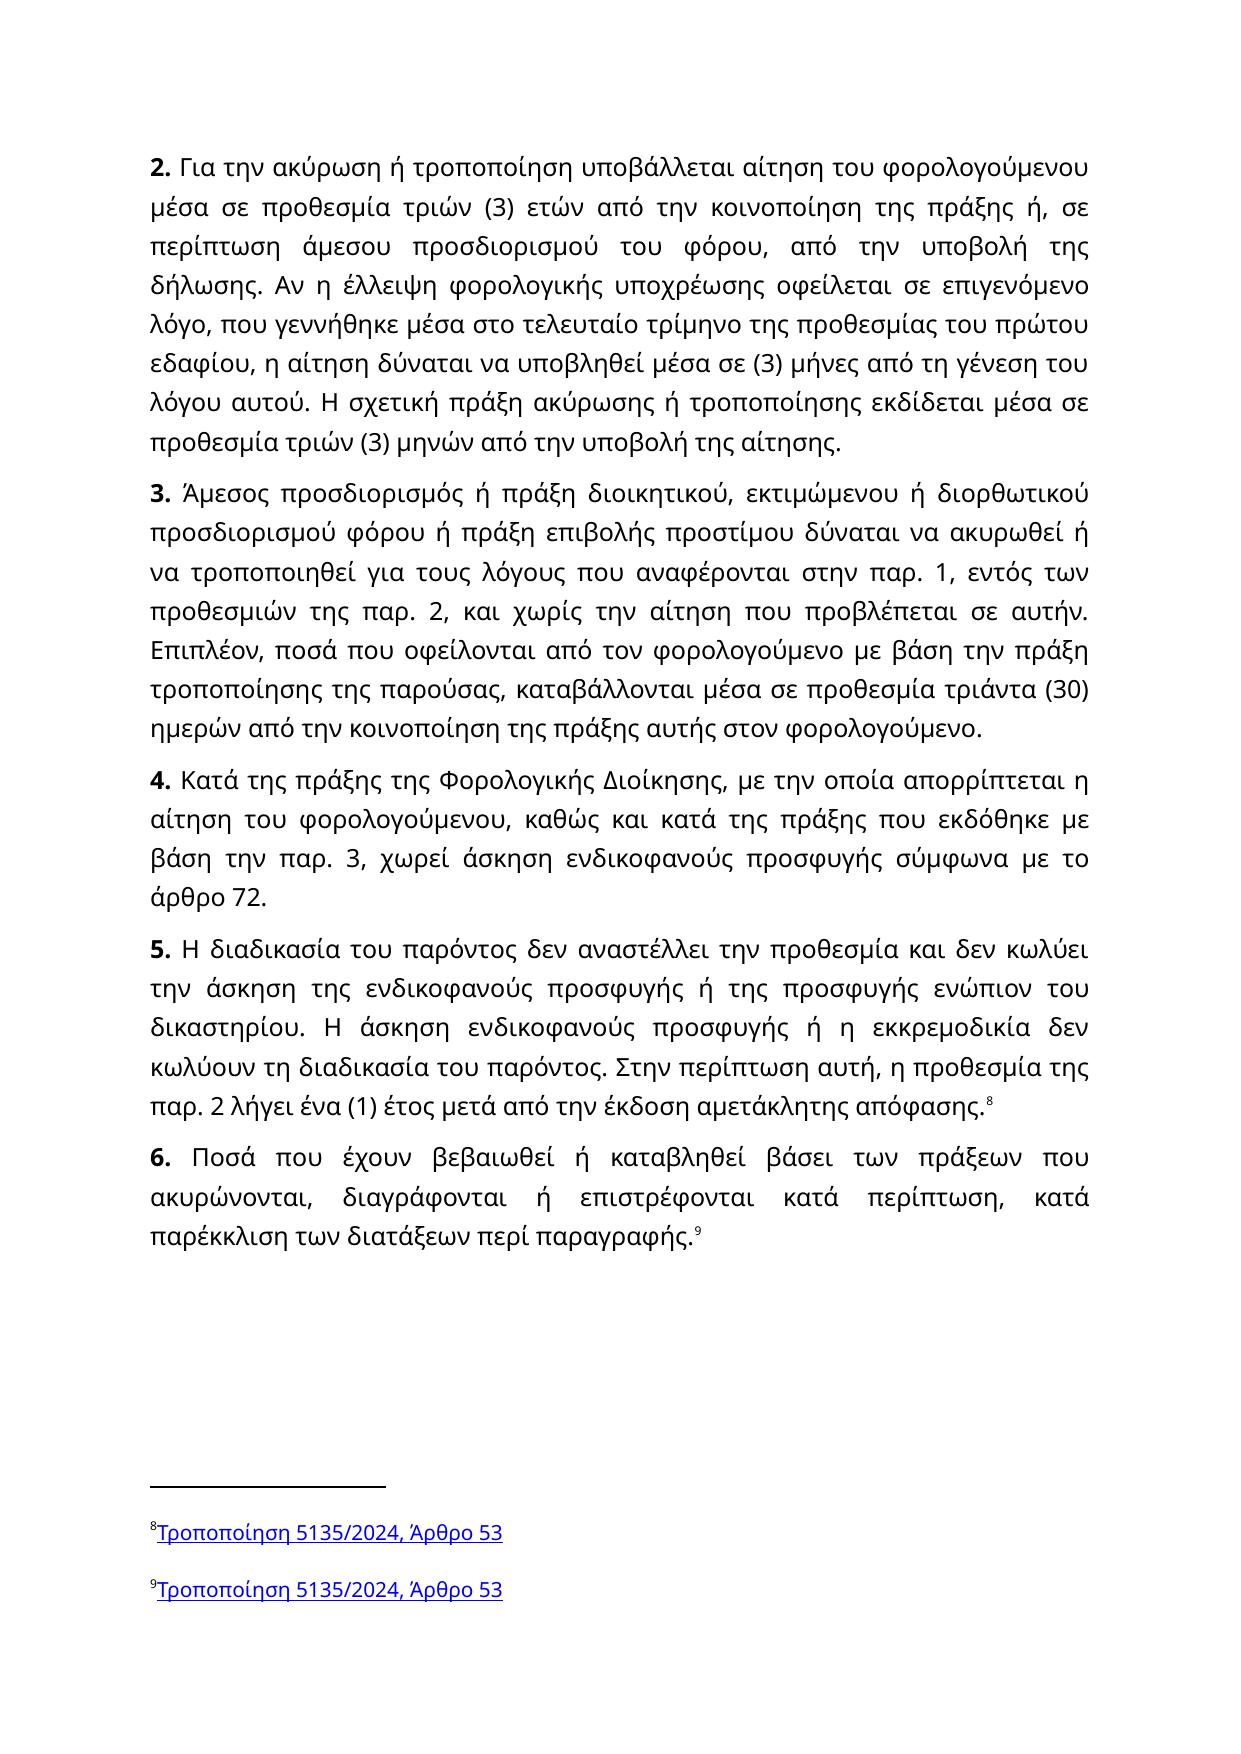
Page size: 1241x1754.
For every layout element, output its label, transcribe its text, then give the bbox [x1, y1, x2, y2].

text 6. Ποσά που έχουν βεβαιωθεί ή καταβληθεί βάσει των πράξεων που ακυρώνονται, διαγράφονται ή επιστρέφονται κατά περίπτωση, κατά παρέκκλιση των διατάξεων περί παραγραφής. [150, 1140, 1090, 1252]
text 3. Άμεσος προσδιορισμός ή πράξη διοικητικού, εκτιμώμενου ή διορθωτικού προσδιορισμού φόρου ή πράξη επιβολής προστίμου δύναται να ακυρωθεί ή να τροποποιηθεί για τους λόγους που αναφέρονται στην παρ. 1, εντός των προθεσμιών της παρ. 2, και χωρίς την αίτηση που προβλέπεται σε αυτήν. Επιπλέον, ποσά που οφείλονται από τον φορολογούμενο με βάση την πράξη τροποποίησης της παρούσας, καταβάλλονται μέσα σε προθεσμία τριάντα (30) ημερών από την κοινοποίηση της πράξης αυτής στον φορολογούμενο. [150, 476, 1090, 745]
text 5. Η διαδικασία του παρόντος δεν αναστέλλει την προθεσμία και δεν κωλύει την άσκηση της ενδικοφανούς προσφυγής ή της προσφυγής ενώπιον του δικαστηρίου. Η άσκηση ενδικοφανούς προσφυγής ή η εκκρεμοδικία δεν κωλύουν τη διαδικασία του παρόντος. Στην περίπτωση αυτή, η προθεσμία της παρ. 2 λήγει ένα (1) έτος μετά από την έκδοση αμετάκλητης απόφασης. [150, 932, 1090, 1122]
text 2. Για την ακύρωση ή τροποποίηση υποβάλλεται αίτηση του φορολογούμενου μέσα σε προθεσμία τριών (3) ετών από την κοινοποίηση της πράξης ή, σε περίπτωση άμεσου προσδιορισμού του φόρου, από την υποβολή της δήλωσης. Αν η έλλειψη φορολογικής υποχρέωσης οφείλεται σε επιγενόμενο λόγο, που γεννήθηκε μέσα στο τελευταίο τρίμηνο της προθεσμίας του πρώτου εδαφίου, η αίτηση δύναται να υποβληθεί μέσα σε (3) μήνες από τη γένεση του λόγου αυτού. Η σχετική πράξη ακύρωσης ή τροποποίησης εκδίδεται μέσα σε προθεσμία τριών (3) μηνών από την υποβολή της αίτησης. [150, 150, 1090, 458]
text 4. Κατά της πράξης της Φορολογικής Διοίκησης, με την οποία απορρίπτεται η αίτηση του φορολογούμενου, καθώς και κατά της πράξης που εκδόθηκε με βάση την παρ. 3, χωρεί άσκηση ενδικοφανούς προσφυγής σύμφωνα με το άρθρο 72. [150, 762, 1090, 914]
text Τροποποίηση 5135/2024, Άρθρο 53 [150, 1576, 1090, 1604]
text Τροποποίηση 5135/2024, Άρθρο 53 [150, 1518, 1090, 1546]
